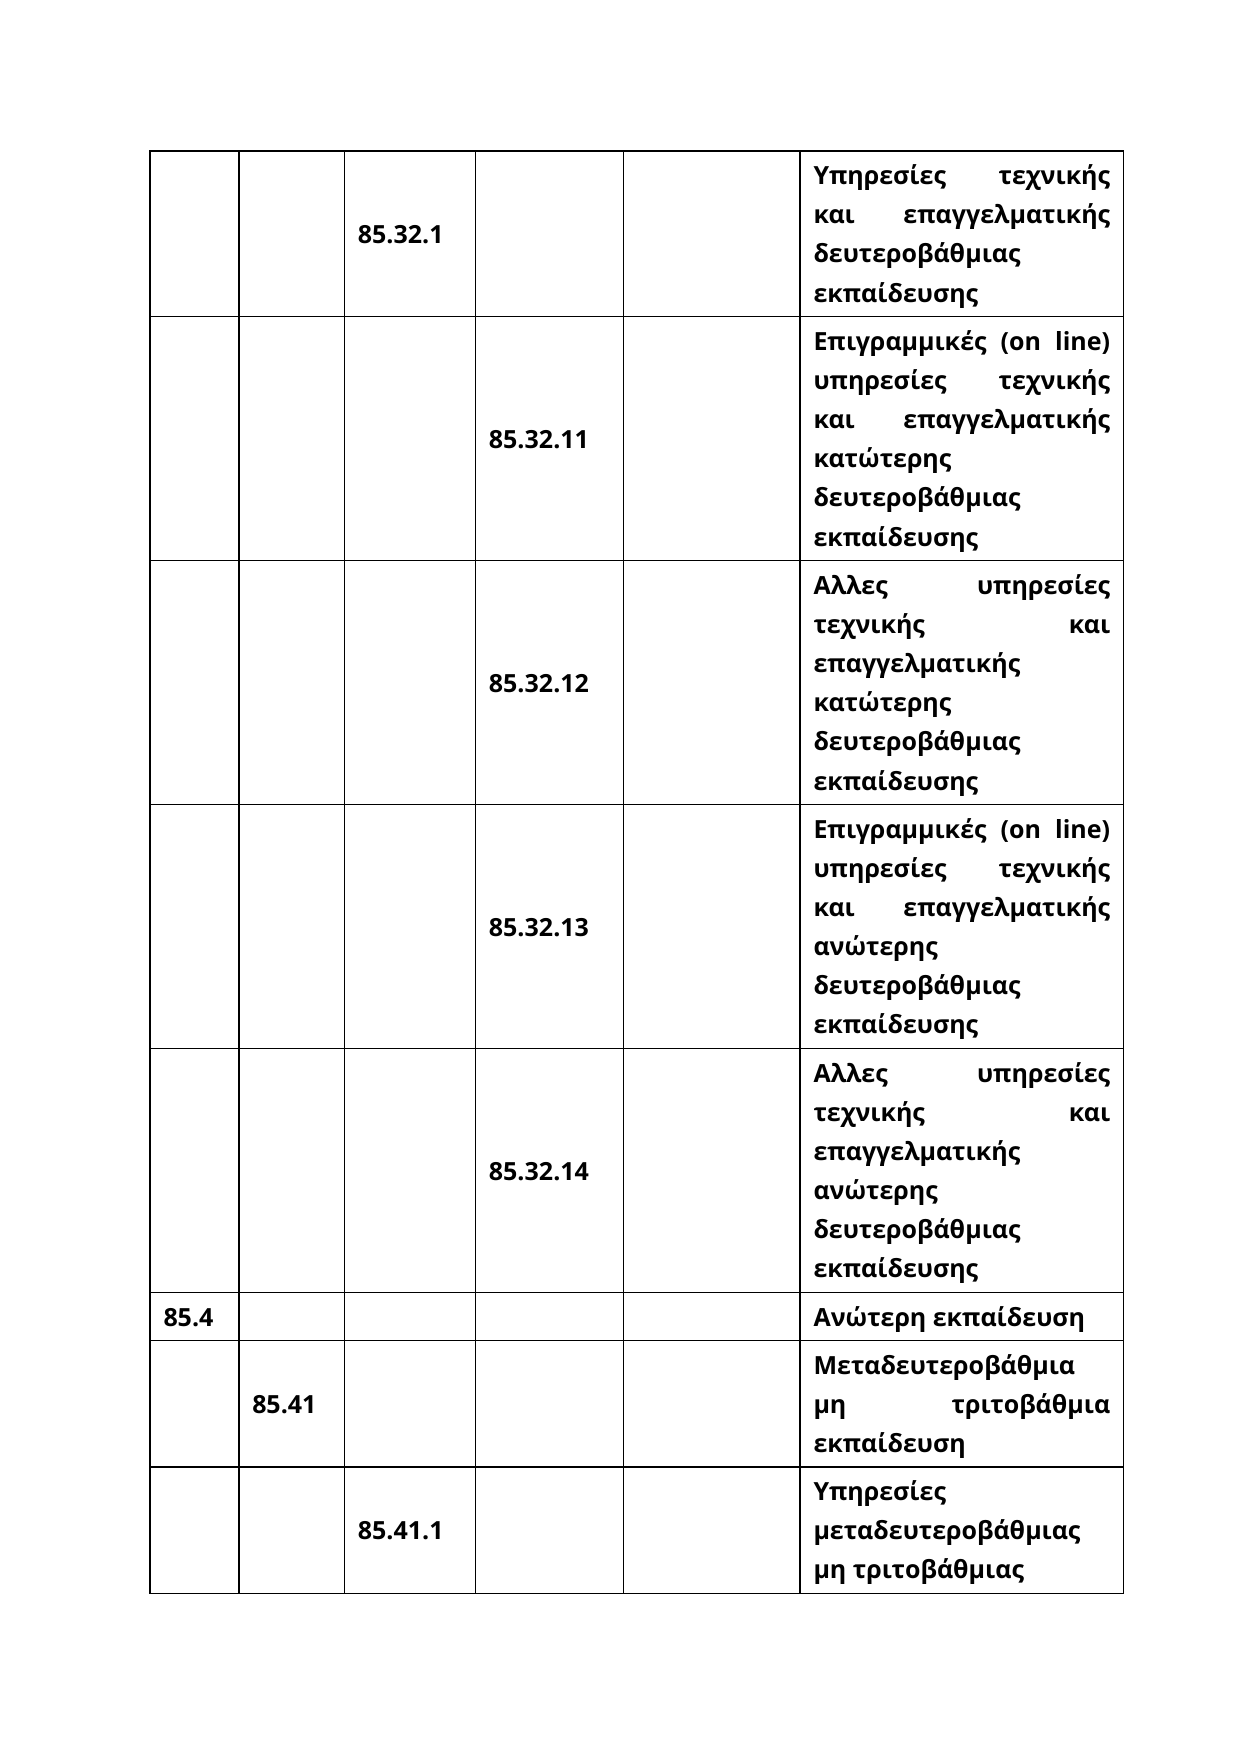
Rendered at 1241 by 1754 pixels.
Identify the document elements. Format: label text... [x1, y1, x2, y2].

table_cell 85.32.13 [476, 805, 623, 1047]
table_cell Αλλες υπηρεσίες τεχνικής και επαγγελματικής ανώτερης δευτεροβάθμιας εκπαίδευσης [801, 1049, 1123, 1291]
table_cell Μεταδευτεροβάθμια μη τριτοβάθμια εκπαίδευση [801, 1341, 1123, 1466]
table_cell [240, 152, 344, 316]
table_cell [151, 152, 238, 316]
table_cell [240, 317, 344, 559]
table_cell [345, 317, 475, 559]
table_cell [151, 1049, 238, 1291]
table_cell [240, 1468, 344, 1592]
table_cell [476, 1341, 623, 1466]
table_cell [240, 561, 344, 803]
table_cell [624, 561, 799, 803]
table_cell [624, 805, 799, 1047]
table_cell [624, 1293, 799, 1339]
table_cell [240, 1293, 344, 1339]
table_cell 85.4 [151, 1293, 238, 1339]
table_cell [345, 805, 475, 1047]
table_cell [476, 1468, 623, 1592]
table_cell [345, 1341, 475, 1466]
table_cell Ανώτερη εκπαίδευση [801, 1293, 1123, 1339]
table_cell Υπηρεσίες μεταδευτεροβάθμιας μη τριτοβάθμιας [801, 1468, 1123, 1592]
table_cell [345, 1293, 475, 1339]
table_cell [240, 805, 344, 1047]
table_cell [624, 1049, 799, 1291]
table_cell Επιγραμμικές (on line) υπηρεσίες τεχνικής και επαγγελματικής κατώτερης δευτεροβάθμιας εκπαίδευσης [801, 317, 1123, 559]
table_cell [151, 317, 238, 559]
table_cell Αλλες υπηρεσίες τεχνικής και επαγγελματικής κατώτερης δευτεροβάθμιας εκπαίδευσης [801, 561, 1123, 803]
table_cell 85.41 [240, 1341, 344, 1466]
table_cell 85.32.12 [476, 561, 623, 803]
table_cell [151, 1468, 238, 1592]
table_cell [624, 1341, 799, 1466]
table_cell 85.32.1 [345, 152, 475, 316]
table_cell [624, 1468, 799, 1592]
table_cell [151, 1341, 238, 1466]
table_cell Υπηρεσίες τεχνικής και επαγγελματικής δευτεροβάθμιας εκπαίδευσης [801, 152, 1123, 316]
table_cell 85.32.14 [476, 1049, 623, 1291]
table_cell [624, 152, 799, 316]
table_cell [345, 1049, 475, 1291]
table_cell Επιγραμμικές (on line) υπηρεσίες τεχνικής και επαγγελματικής ανώτερης δευτεροβάθμιας εκπαίδευσης [801, 805, 1123, 1047]
table_cell [151, 561, 238, 803]
table_cell [624, 317, 799, 559]
table_cell [476, 1293, 623, 1339]
table_cell [345, 561, 475, 803]
table_cell [240, 1049, 344, 1291]
table_cell [151, 805, 238, 1047]
table_cell 85.32.11 [476, 317, 623, 559]
table_cell [476, 152, 623, 316]
table_cell 85.41.1 [345, 1468, 475, 1592]
